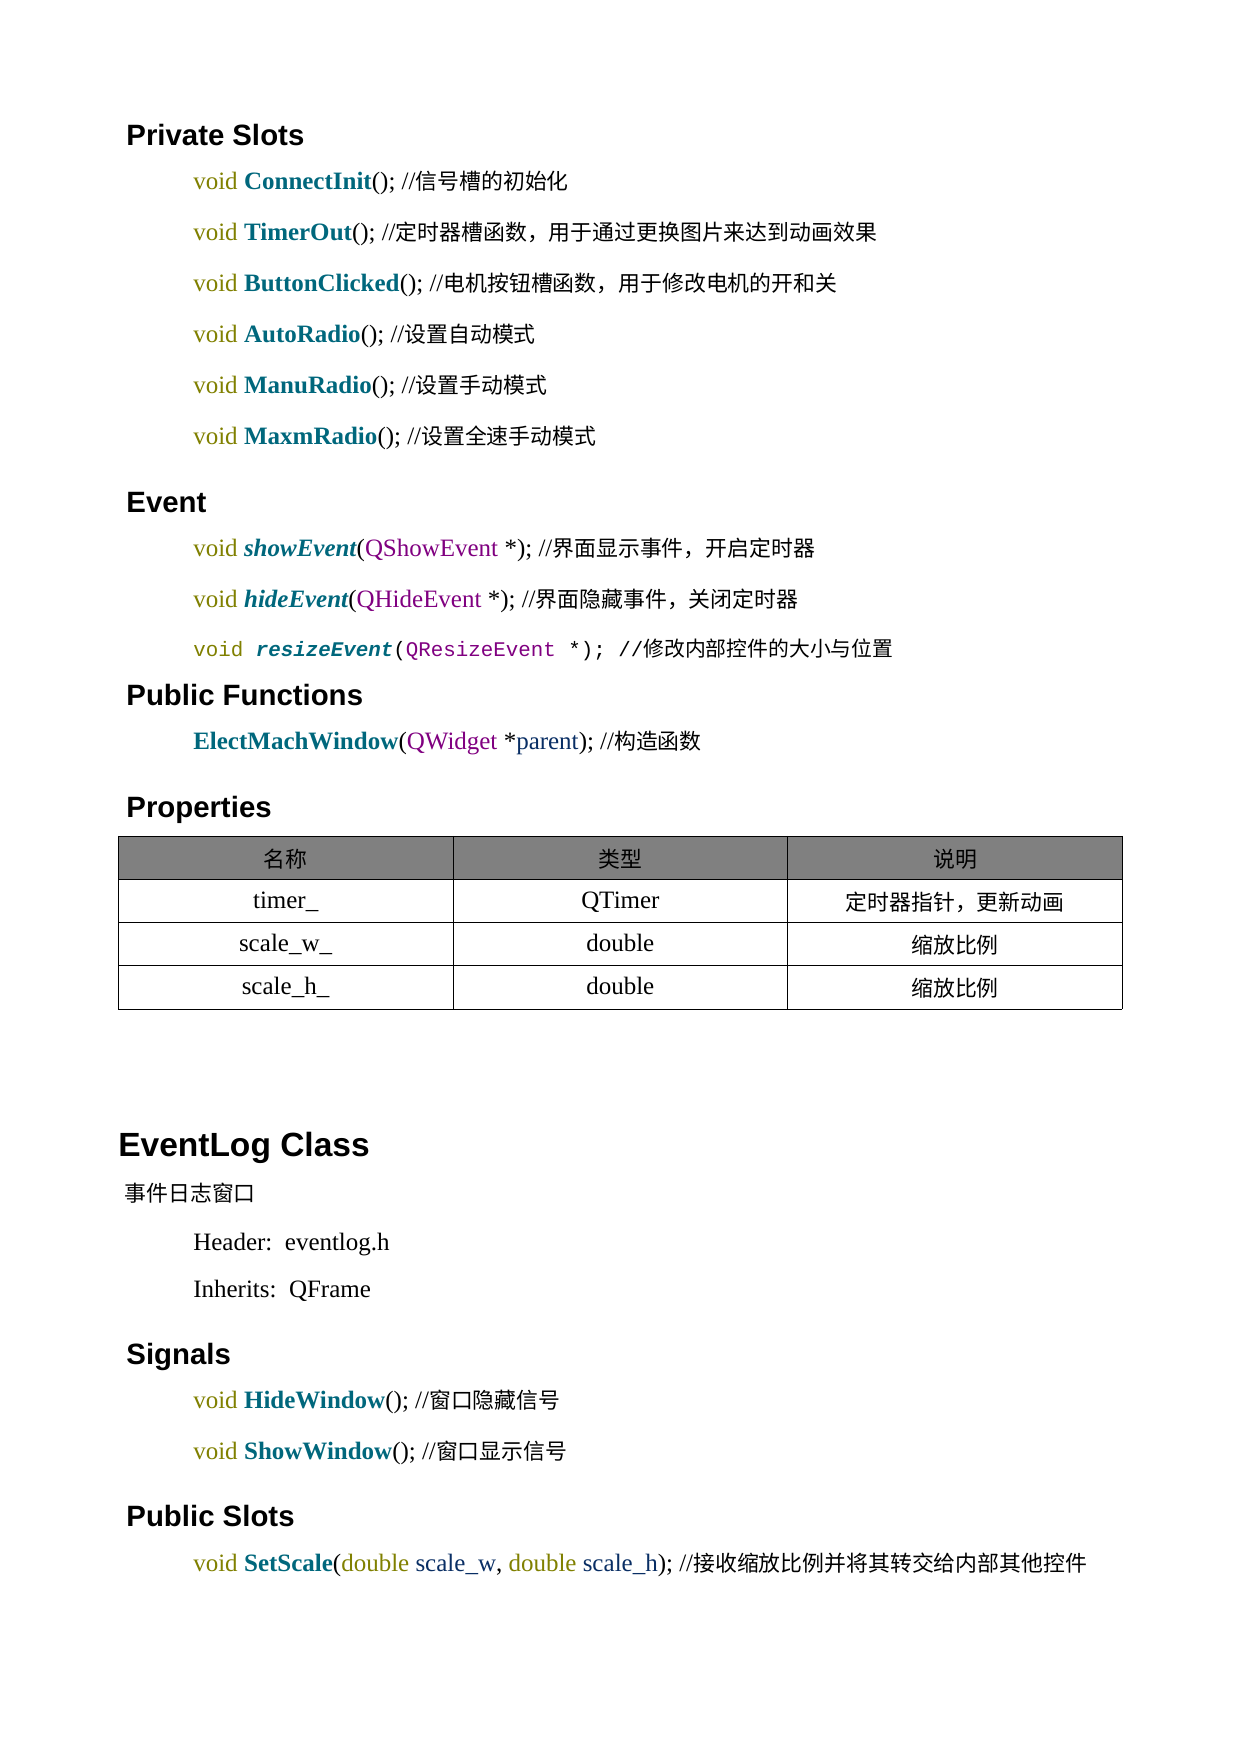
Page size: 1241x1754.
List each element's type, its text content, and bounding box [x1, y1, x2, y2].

text void AutoRadio(); //设置自动模式 [118, 317, 1122, 349]
text void HideWindow(); //窗口隐藏信号 [118, 1383, 1122, 1414]
table_cell timer_ [119, 880, 453, 922]
text Header: eventlog.h [118, 1227, 1122, 1256]
text void SetScale(double scale_w, double scale_h); //接收缩放比例并将其转交给内部其他控件 [118, 1546, 1122, 1577]
table_cell QTimer [454, 880, 787, 922]
subtitle Private Slots [118, 118, 1122, 152]
table_cell 缩放比例 [788, 923, 1122, 965]
table_header 说明 [788, 837, 1122, 879]
table_header 名称 [119, 837, 453, 879]
text void TimerOut(); //定时器槽函数，用于通过更换图片来达到动画效果 [118, 215, 1122, 247]
subtitle Event [118, 484, 1122, 518]
table_cell scale_h_ [119, 966, 453, 1009]
table_cell double [454, 966, 787, 1009]
text void ShowWindow(); //窗口显示信号 [118, 1434, 1122, 1466]
subtitle EventLog Class [118, 1125, 1122, 1163]
table_cell double [454, 923, 787, 965]
text void ConnectInit(); //信号槽的初始化 [118, 164, 1122, 196]
text void ManuRadio(); //设置手动模式 [118, 368, 1122, 400]
table_cell 缩放比例 [788, 966, 1122, 1009]
table_cell scale_w_ [119, 923, 453, 965]
text void hideEvent(QHideEvent *); //界面隐藏事件，关闭定时器 [118, 582, 1122, 613]
table_cell 定时器指针，更新动画 [788, 880, 1122, 922]
subtitle Properties [118, 789, 1122, 823]
text void ButtonClicked(); //电机按钮槽函数，用于修改电机的开和关 [118, 266, 1122, 298]
text Inherits: QFrame [118, 1274, 1122, 1303]
text ElectMachWindow(QWidget *parent); //构造函数 [118, 724, 1122, 756]
text void resizeEvent(QResizeEvent *); //修改内部控件的大小与位置 [118, 633, 1122, 663]
subtitle Public Functions [118, 678, 1122, 711]
subtitle Signals [118, 1337, 1122, 1370]
subtitle Public Slots [118, 1499, 1122, 1533]
table_header 类型 [454, 837, 787, 879]
text void showEvent(QShowEvent *); //界面显示事件，开启定时器 [118, 531, 1122, 562]
text void MaxmRadio(); //设置全速手动模式 [118, 419, 1122, 451]
text 事件日志窗口 [118, 1176, 1122, 1208]
